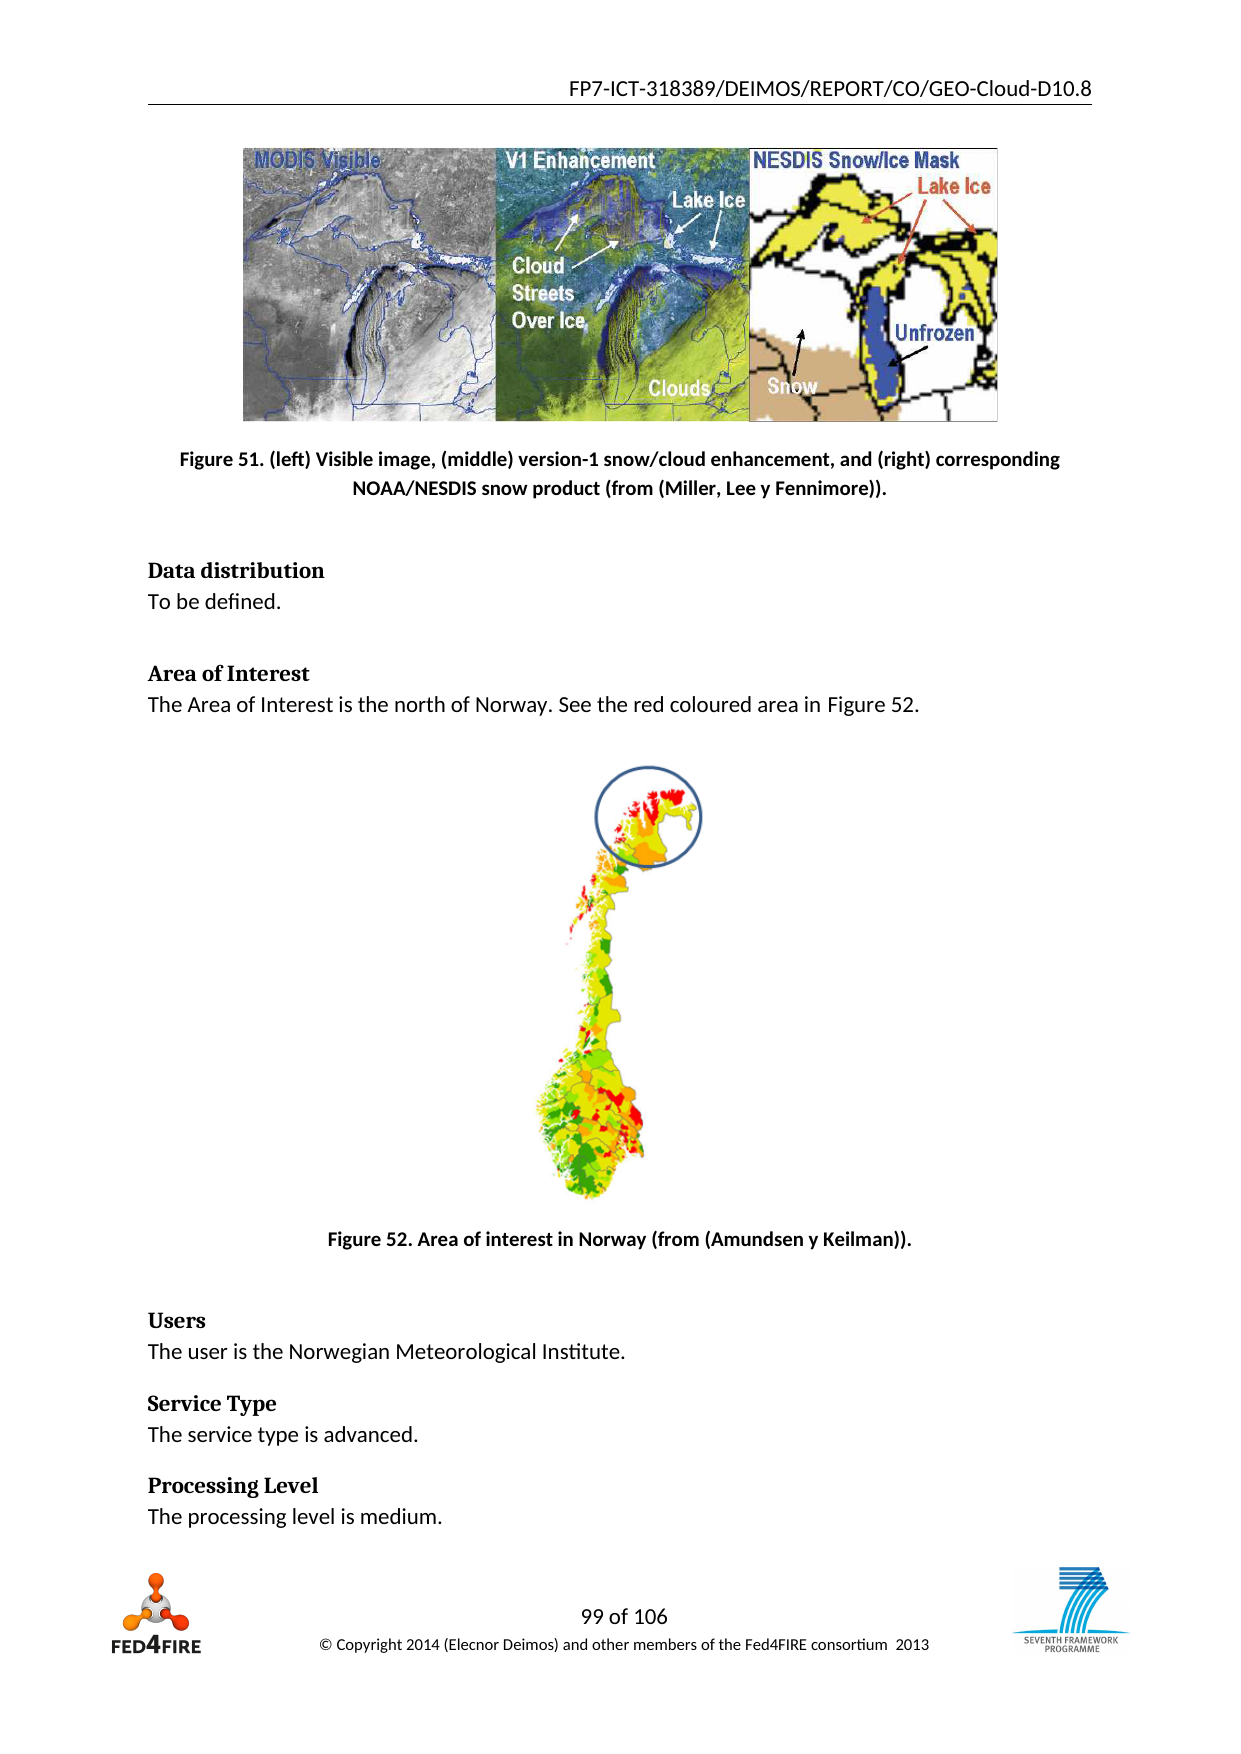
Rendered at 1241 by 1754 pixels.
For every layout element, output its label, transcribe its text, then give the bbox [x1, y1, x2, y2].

subtitle Area of Interest [148, 661, 1092, 687]
text The service type is advanced. [148, 1420, 1092, 1448]
list To be defined. [148, 587, 1092, 615]
text The processing level is medium. [148, 1502, 1092, 1531]
subtitle Processing Level [148, 1473, 1092, 1499]
text Figure 51. (left) Visible image, (middle) version-1 snow/cloud enhancement, and (right) corresponding NOAA/NESDIS snow product (from (Miller, Lee y Fennimore)). [148, 446, 1092, 501]
subtitle Data distribution [148, 558, 1092, 584]
text The user is the Norwegian Meteorological Institute. [148, 1337, 1092, 1366]
subtitle Service Type [148, 1391, 1092, 1417]
subtitle Users [148, 1308, 1092, 1334]
text The Area of Interest is the north of Norway. See the red coloured area in Figure 52. [148, 690, 1092, 718]
text Figure 52. Area of interest in Norway (from (Amundsen y Keilman)). [148, 1226, 1092, 1251]
